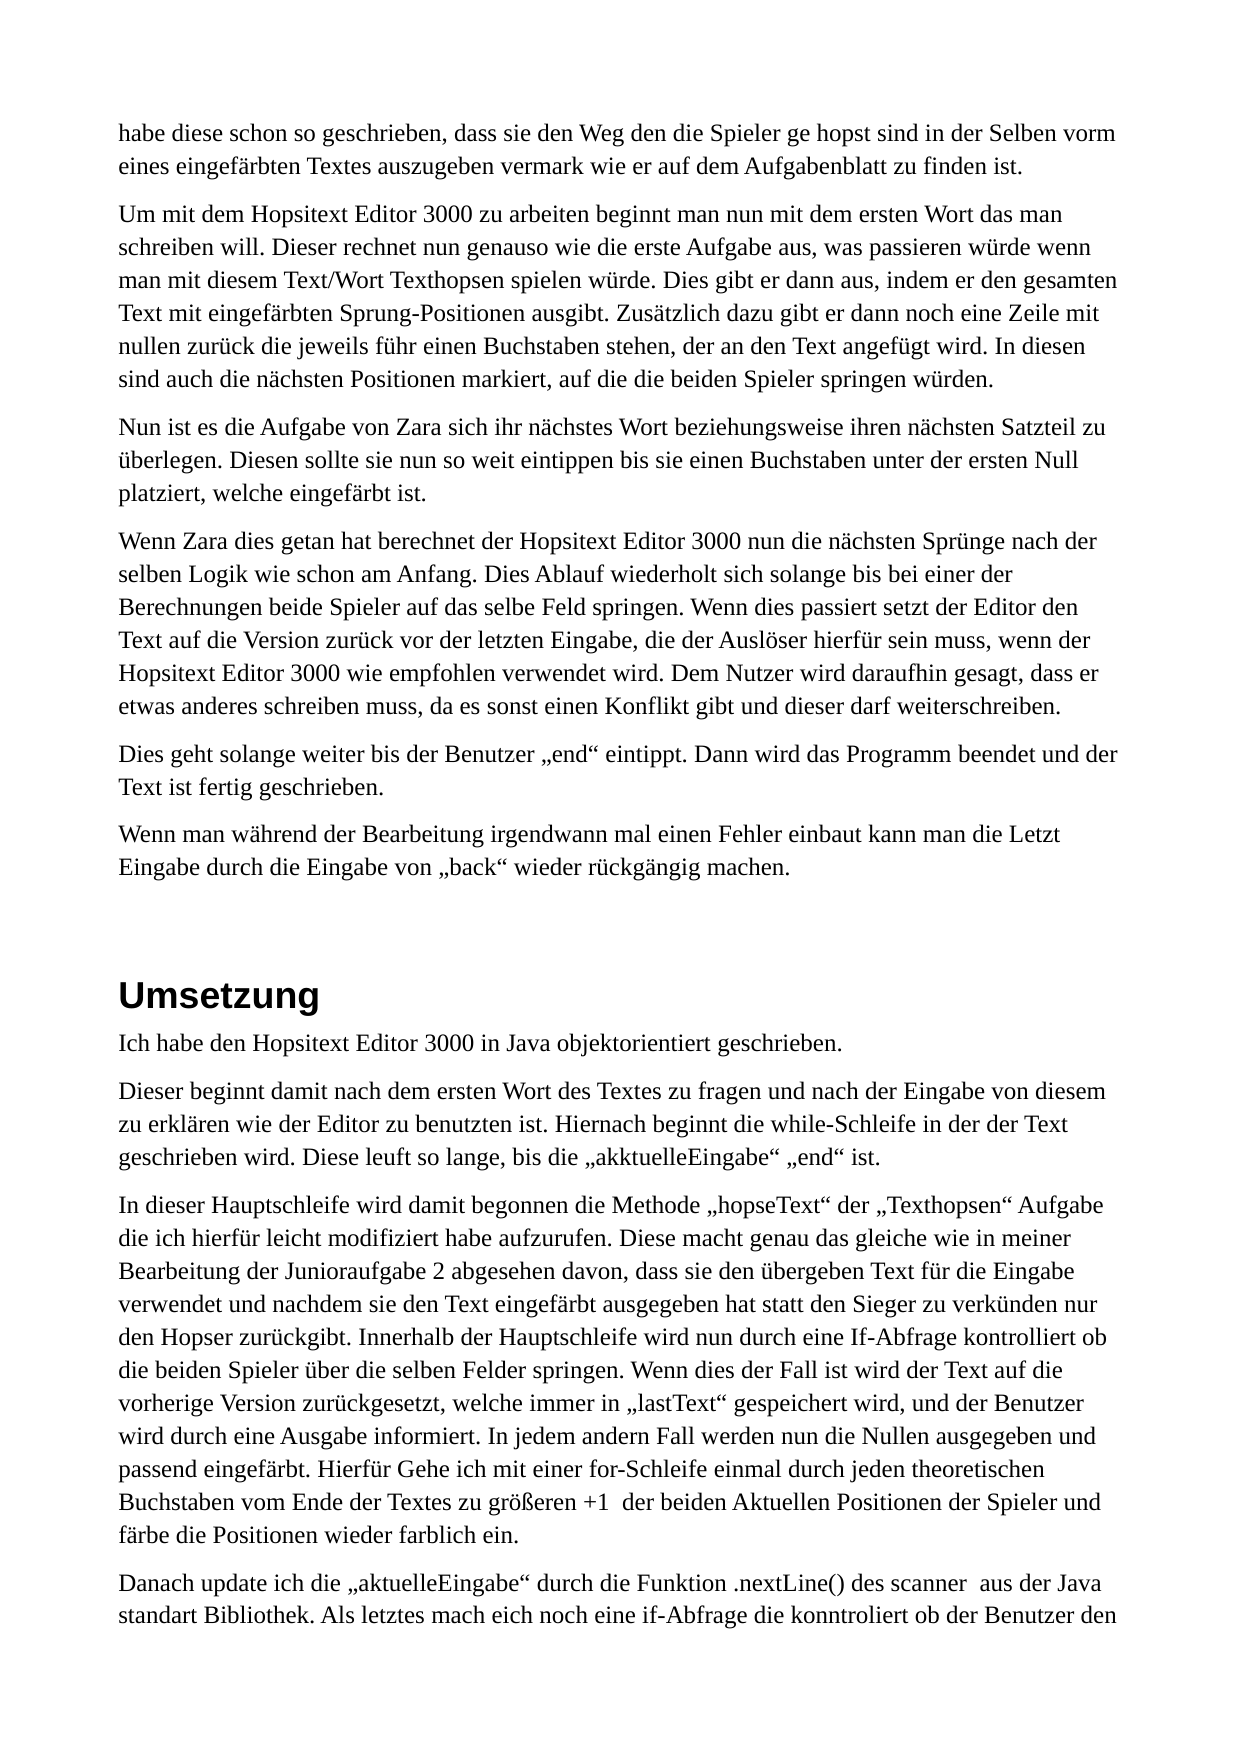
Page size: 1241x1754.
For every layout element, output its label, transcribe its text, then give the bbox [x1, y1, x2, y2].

text Wenn Zara dies getan hat berechnet der Hopsitext Editor 3000 nun die nächsten Sprünge nach der selben Logik wie schon am Anfang. Dies Ablauf wiederholt sich solange bis bei einer der Berechnungen beide Spieler auf das selbe Feld springen. Wenn dies passiert setzt der Editor den Text auf die Version zurück vor der letzten Eingabe, die der Auslöser hierfür sein muss, wenn der Hopsitext Editor 3000 wie empfohlen verwendet wird. Dem Nutzer wird daraufhin gesagt, dass er etwas anderes schreiben muss, da es sonst einen Konflikt gibt und dieser darf weiterschreiben. [118, 526, 1122, 719]
text habe diese schon so geschrieben, dass sie den Weg den die Spieler ge hopst sind in der Selben vorm eines eingefärbten Textes auszugeben vermark wie er auf dem Aufgabenblatt zu finden ist. [118, 118, 1122, 180]
text Wenn man während der Bearbeitung irgendwann mal einen Fehler einbaut kann man die Letzt Eingabe durch die Eingabe von „back“ wieder rückgängig machen. [118, 819, 1122, 881]
text Danach update ich die „aktuelleEingabe“ durch die Funktion .nextLine() des scanner aus der Java standart Bibliothek. Als letztes mach eich noch eine if-Abfrage die konntroliert ob der Benutzer den [118, 1568, 1122, 1629]
text Ich habe den Hopsitext Editor 3000 in Java objektorientiert geschrieben. [118, 1028, 1122, 1057]
text Dies geht solange weiter bis der Benutzer „end“ eintippt. Dann wird das Programm beendet und der Text ist fertig geschrieben. [118, 739, 1122, 800]
text Nun ist es die Aufgabe von Zara sich ihr nächstes Wort beziehungsweise ihren nächsten Satzteil zu überlegen. Diesen sollte sie nun so weit eintippen bis sie einen Buchstaben unter der ersten Null platziert, welche eingefärbt ist. [118, 412, 1122, 507]
text Dieser beginnt damit nach dem ersten Wort des Textes zu fragen und nach der Eingabe von diesem zu erklären wie der Editor zu benutzten ist. Hiernach beginnt die while-Schleife in der der Text geschrieben wird. Diese leuft so lange, bis die „akktuelleEingabe“ „end“ ist. [118, 1076, 1122, 1171]
text In dieser Hauptschleife wird damit begonnen die Methode „hopseText“ der „Texthopsen“ Aufgabe die ich hierfür leicht modifiziert habe aufzurufen. Diese macht genau das gleiche wie in meiner Bearbeitung der Junioraufgabe 2 abgesehen davon, dass sie den übergeben Text für die Eingabe verwendet und nachdem sie den Text eingefärbt ausgegeben hat statt den Sieger zu verkünden nur den Hopser zurückgibt. Innerhalb der Hauptschleife wird nun durch eine If-Abfrage kontrolliert ob die beiden Spieler über die selben Felder springen. Wenn dies der Fall ist wird der Text auf die vorherige Version zurückgesetzt, welche immer in „lastText“ gespeichert wird, und der Benutzer wird durch eine Ausgabe informiert. In jedem andern Fall werden nun die Nullen ausgegeben und passend eingefärbt. Hierfür Gehe ich mit einer for-Schleife einmal durch jeden theoretischen Buchstaben vom Ende der Textes zu größeren +1 der beiden Aktuellen Positionen der Spieler und färbe die Positionen wieder farblich ein. [118, 1190, 1122, 1549]
subtitle Umsetzung [118, 973, 1122, 1016]
text Um mit dem Hopsitext Editor 3000 zu arbeiten beginnt man nun mit dem ersten Wort das man schreiben will. Dieser rechnet nun genauso wie die erste Aufgabe aus, was passieren würde wenn man mit diesem Text/Wort Texthopsen spielen würde. Dies gibt er dann aus, indem er den gesamten Text mit eingefärbten Sprung-Positionen ausgibt. Zusätzlich dazu gibt er dann noch eine Zeile mit nullen zurück die jeweils führ einen Buchstaben stehen, der an den Text angefügt wird. In diesen sind auch die nächsten Positionen markiert, auf die die beiden Spieler springen würden. [118, 199, 1122, 393]
